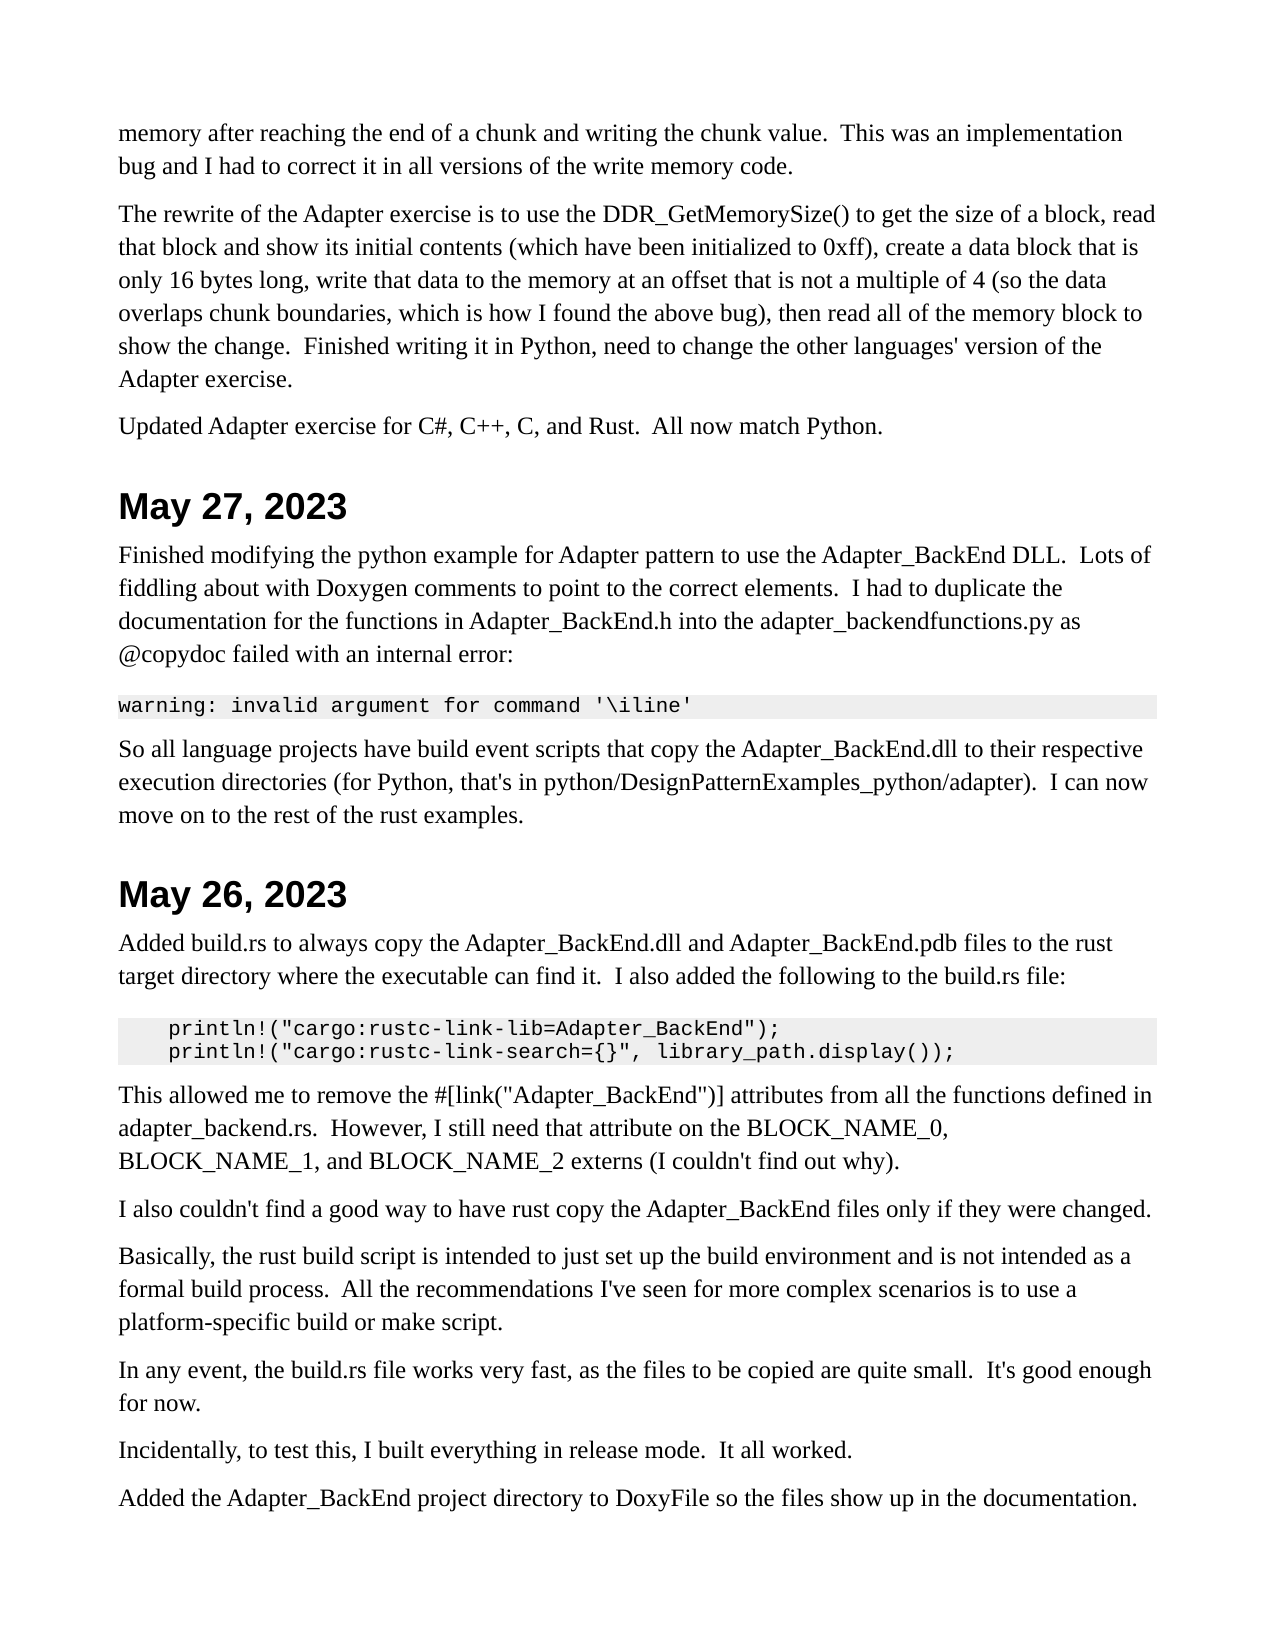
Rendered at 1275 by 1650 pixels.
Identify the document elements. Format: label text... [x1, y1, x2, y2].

text memory after reaching the end of a chunk and writing the chunk value. This was an implementation bug and I had to correct it in all versions of the write memory code. [118, 118, 1157, 180]
text Added build.rs to always copy the Adapter_BackEnd.dll and Adapter_BackEnd.pdb files to the rust target directory where the executable can find it. I also added the following to the build.rs file: [118, 928, 1157, 990]
text println!("cargo:rustc-link-lib=Adapter_BackEnd"); [118, 1018, 1157, 1041]
subtitle May 26, 2023 [118, 873, 1157, 916]
text This allowed me to remove the #[link("Adapter_BackEnd")] attributes from all the functions defined in adapter_backend.rs. However, I still need that attribute on the BLOCK_NAME_0, BLOCK_NAME_1, and BLOCK_NAME_2 externs (I couldn't find out why). [118, 1080, 1157, 1175]
text Incidentally, to test this, I built everything in release mode. It all worked. [118, 1436, 1157, 1464]
text Basically, the rust build script is intended to just set up the build environment and is not intended as a formal build process. All the recommendations I've seen for more complex scenarios is to use a platform-specific build or make script. [118, 1241, 1157, 1336]
text The rewrite of the Adapter exercise is to use the DDR_GetMemorySize() to get the size of a block, read that block and show its initial contents (which have been initialized to 0xff), create a data block that is only 16 bytes long, write that data to the memory at an offset that is not a multiple of 4 (so the data overlaps chunk boundaries, which is how I found the above bug), then read all of the memory block to show the change. Finished writing it in Python, need to change the other languages' version of the Adapter exercise. [118, 199, 1157, 393]
text println!("cargo:rustc-link-search={}", library_path.display()); [118, 1041, 1157, 1065]
text In any event, the build.rs file works very fast, as the files to be copied are quite small. It's good enough for now. [118, 1355, 1157, 1417]
text Added the Adapter_BackEnd project directory to DoxyFile so the files show up in the documentation. [118, 1483, 1157, 1512]
subtitle May 27, 2023 [118, 484, 1157, 527]
text Updated Adapter exercise for C#, C++, C, and Rust. All now match Python. [118, 411, 1157, 440]
text I also couldn't find a good way to have rust copy the Adapter_BackEnd files only if they were changed. [118, 1194, 1157, 1222]
text So all language projects have build event scripts that copy the Adapter_BackEnd.dll to their respective execution directories (for Python, that's in python/DesignPatternExamples_python/adapter). I can now move on to the rest of the rust examples. [118, 734, 1157, 829]
text warning: invalid argument for command '\iline' [118, 695, 1157, 719]
text Finished modifying the python example for Adapter pattern to use the Adapter_BackEnd DLL. Lots of fiddling about with Doxygen comments to point to the correct elements. I had to duplicate the documentation for the functions in Adapter_BackEnd.h into the adapter_backendfunctions.py as @copydoc failed with an internal error: [118, 540, 1157, 667]
